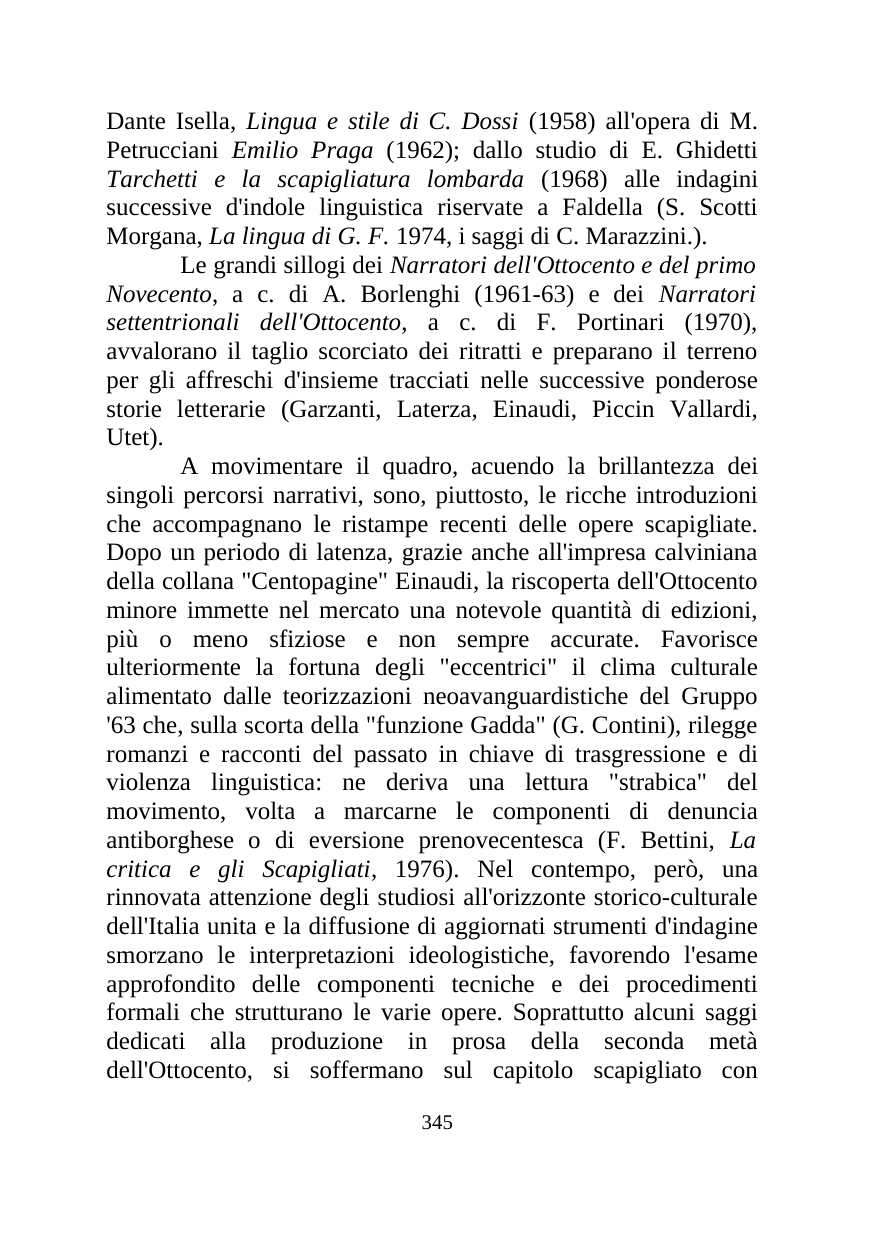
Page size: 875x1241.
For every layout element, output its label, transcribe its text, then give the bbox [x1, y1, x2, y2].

text Le grandi sillogi dei Narratori dell'Ottocento e del primo Novecento, a c. di A. Borlenghi (1961-63) e dei Narratori settentrionali dell'Ottocento, a c. di F. Portinari (1970), avvalorano il taglio scorciato dei ritratti e preparano il terreno per gli affreschi d'insieme tracciati nelle successive ponderose storie letterarie (Garzanti, Laterza, Einaudi, Piccin Vallardi, Utet). [106, 250, 758, 451]
text A movimentare il quadro, acuendo la brillantezza dei singoli percorsi narrativi, sono, piuttosto, le ricche introduzioni che accompagnano le ristampe recenti delle opere scapigliate. Dopo un periodo di latenza, grazie anche all'impresa calviniana della collana "Centopagine" Einaudi, la riscoperta dell'Ottocento minore immette nel mercato una notevole quantità di edizioni, più o meno sfiziose e non sempre accurate. Favorisce ulteriormente la fortuna degli "eccentrici" il clima culturale alimentato dalle teorizzazioni neoavanguardistiche del Gruppo '63 che, sulla scorta della "funzione Gadda" (G. Contini), rilegge romanzi e racconti del passato in chiave di trasgressione e di violenza linguistica: ne deriva una lettura "strabica" del movimento, volta a marcarne le componenti di denuncia antiborghese o di eversione prenovecentesca (F. Bettini, La critica e gli Scapigliati, 1976). Nel contempo, però, una rinnovata attenzione degli studiosi all'orizzonte storico-culturale dell'Italia unita e la diffusione di aggiornati strumenti d'indagine smorzano le interpretazioni ideologistiche, favorendo l'esame approfondito delle componenti tecniche e dei procedimenti formali che strutturano le varie opere. Soprattutto alcuni saggi dedicati alla produzione in prosa della seconda metà dell'Ottocento, si soffermano sul capitolo scapigliato con [106, 451, 758, 1084]
text Dante Isella, Lingua e stile di C. Dossi (1958) all'opera di M. Petrucciani Emilio Praga (1962); dallo studio di E. Ghidetti Tarchetti e la scapigliatura lombarda (1968) alle indagini successive d'indole linguistica riservate a Faldella (S. Scotti Morgana, La lingua di G. F. 1974, i saggi di C. Marazzini.). [106, 106, 758, 250]
